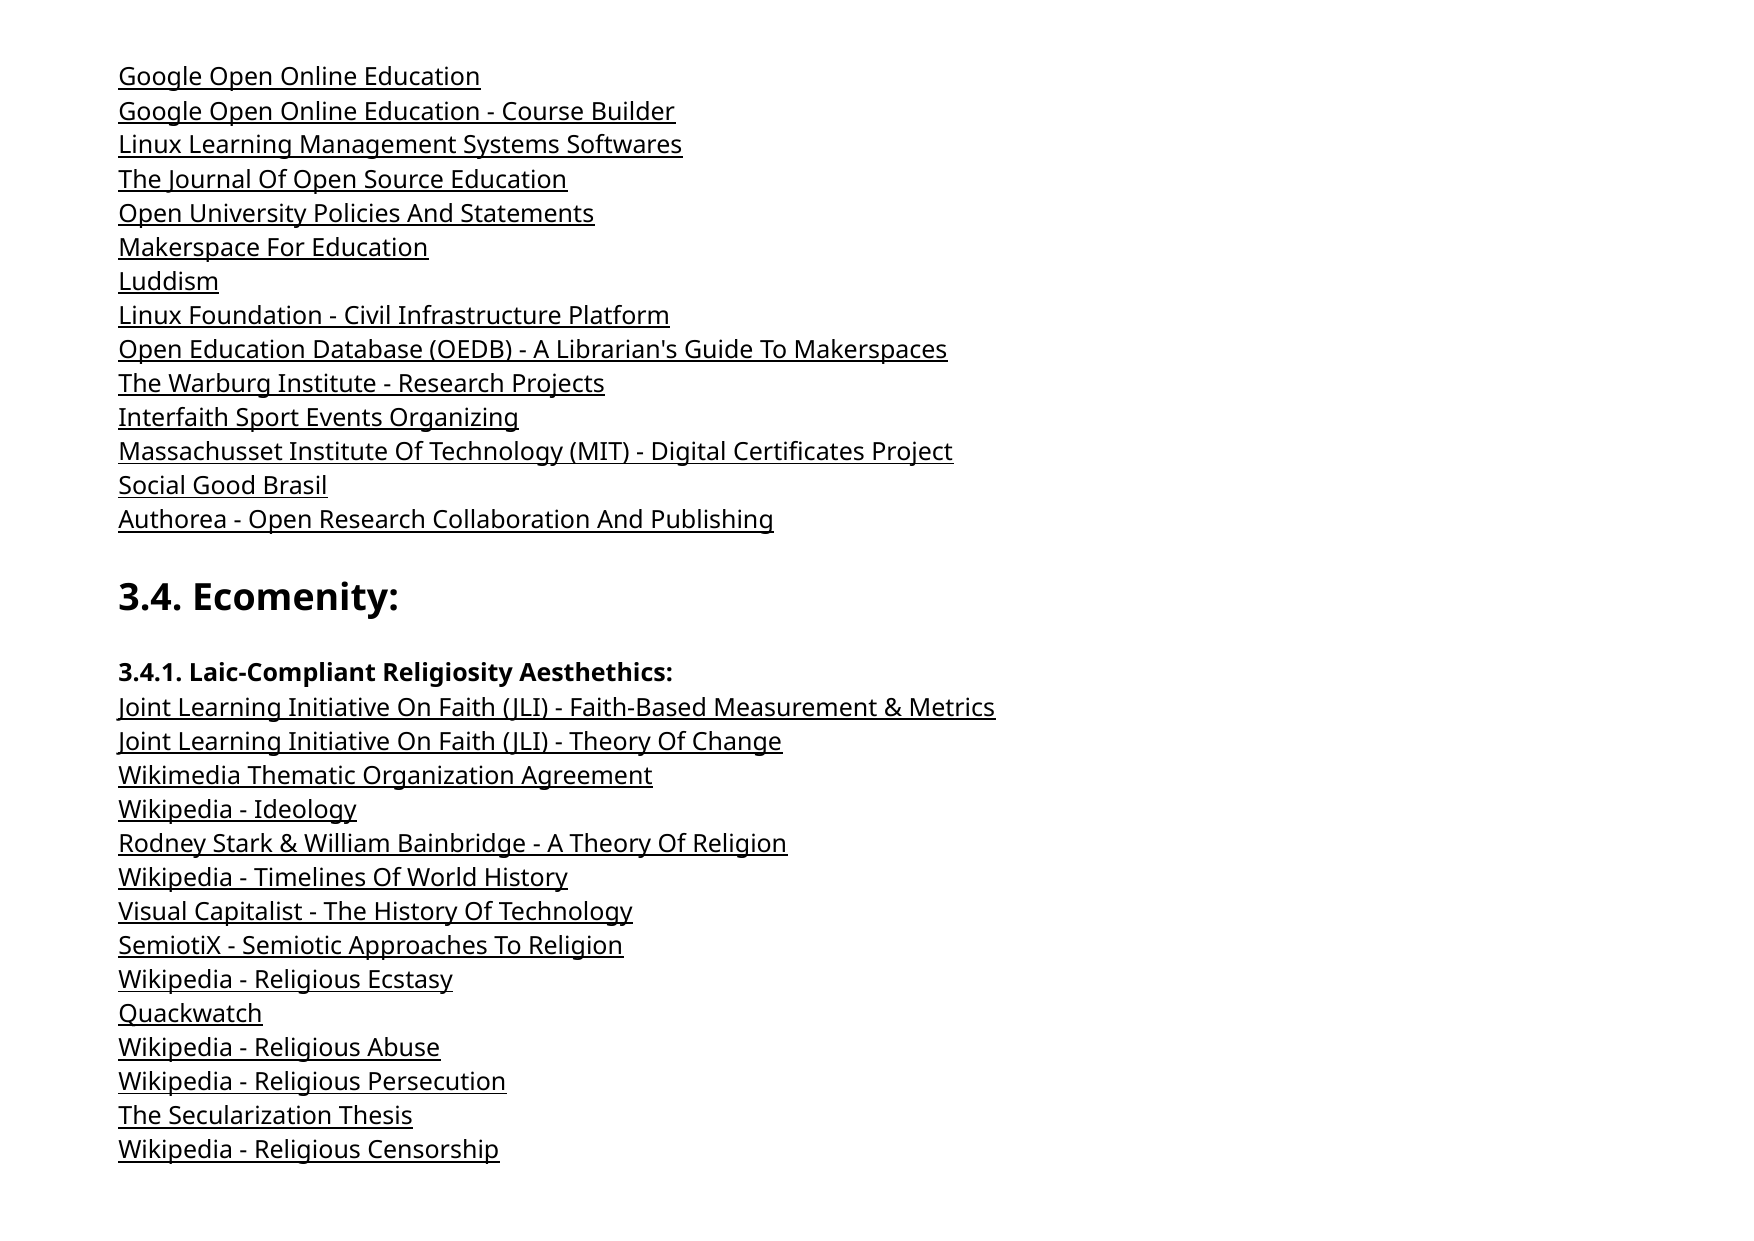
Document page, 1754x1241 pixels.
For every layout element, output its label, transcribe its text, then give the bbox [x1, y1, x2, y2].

subtitle Joint Learning Initiative On Faith (JLI) - Faith-Based Measurement & Metrics [118, 689, 1695, 723]
subtitle The Journal Of Open Source Education [118, 161, 1695, 195]
subtitle Open University Policies And Statements [118, 195, 1695, 229]
subtitle Wikipedia - Timelines Of World History [118, 859, 1695, 893]
subtitle Rodney Stark & William Bainbridge - A Theory Of Religion [118, 825, 1695, 859]
subtitle SemiotiX - Semiotic Approaches To Religion [118, 928, 1695, 962]
subtitle Open Education Database (OEDB) - A Librarian's Guide To Makerspaces [118, 332, 1695, 366]
subtitle Wikipedia - Religious Ecstasy [118, 962, 1695, 996]
subtitle The Secularization Thesis [118, 1098, 1695, 1132]
subtitle 3.4. Ecomenity: [118, 570, 1695, 621]
subtitle Luddism [118, 263, 1695, 297]
subtitle Makerspace For Education [118, 229, 1695, 263]
subtitle Wikipedia - Religious Persecution [118, 1064, 1695, 1098]
subtitle Google Open Online Education [118, 59, 1695, 93]
subtitle Google Open Online Education - Course Builder [118, 93, 1695, 127]
subtitle Quackwatch [118, 996, 1695, 1030]
subtitle Authorea - Open Research Collaboration And Publishing [118, 502, 1695, 536]
subtitle 3.4.1. Laic-Compliant Religiosity Aesthethics: [118, 655, 1695, 689]
subtitle Wikipedia - Religious Abuse [118, 1030, 1695, 1064]
subtitle Visual Capitalist - The History Of Technology [118, 893, 1695, 928]
subtitle Massachusset Institute Of Technology (MIT) - Digital Certificates Project [118, 434, 1695, 468]
subtitle Joint Learning Initiative On Faith (JLI) - Theory Of Change [118, 723, 1695, 757]
subtitle Interfaith Sport Events Organizing [118, 400, 1695, 434]
subtitle Wikipedia - Religious Censorship [118, 1132, 1695, 1166]
subtitle Linux Foundation - Civil Infrastructure Platform [118, 297, 1695, 332]
subtitle Social Good Brasil [118, 468, 1695, 502]
subtitle Wikimedia Thematic Organization Agreement [118, 757, 1695, 791]
subtitle The Warburg Institute - Research Projects [118, 366, 1695, 400]
subtitle Wikipedia - Ideology [118, 791, 1695, 825]
subtitle Linux Learning Management Systems Softwares [118, 127, 1695, 161]
